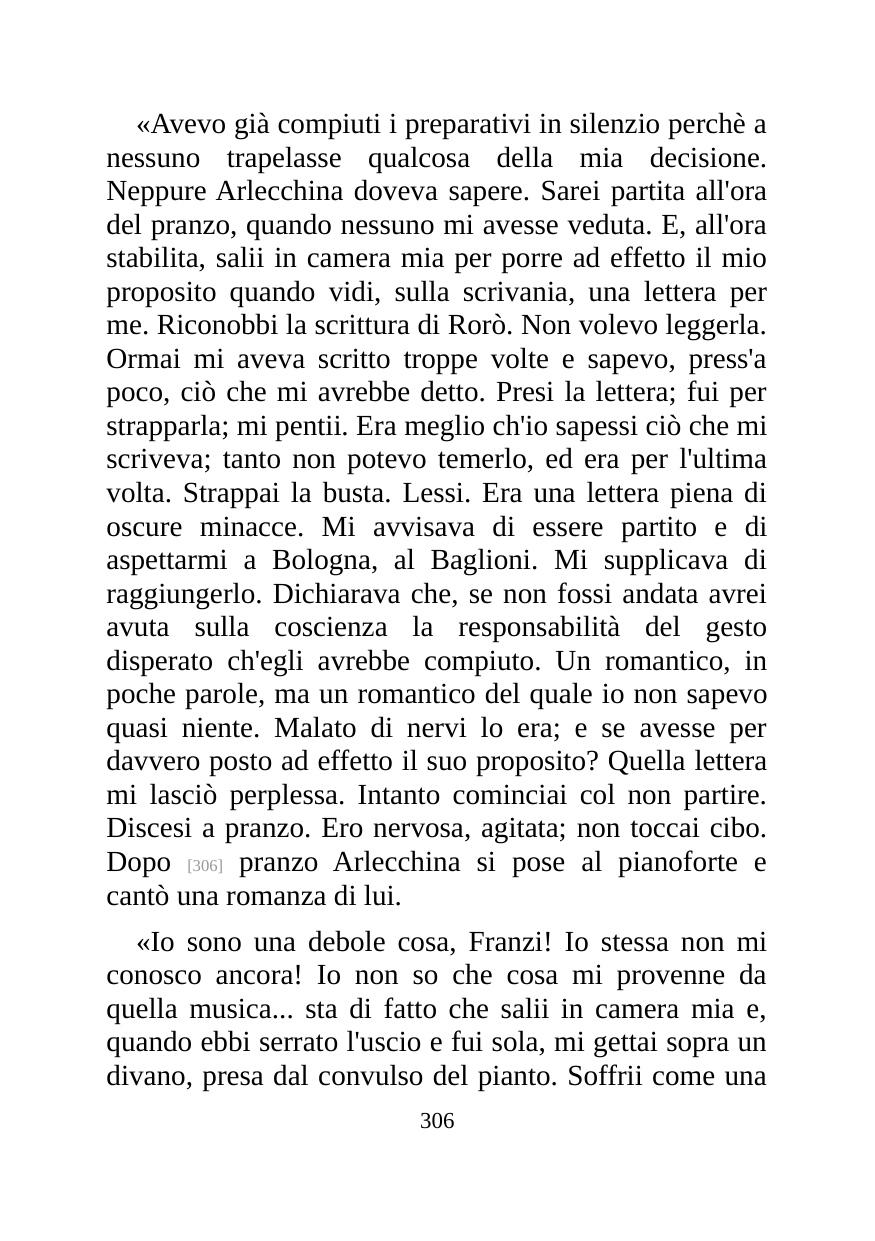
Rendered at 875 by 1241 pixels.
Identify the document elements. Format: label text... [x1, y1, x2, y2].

text «Io sono una debole cosa, Franzi! Io stessa non mi conosco ancora! Io non so che cosa mi provenne da quella musica... sta di fatto che salii in camera mia e, quando ebbi serrato l'uscio e fui sola, mi gettai sopra un divano, presa dal convulso del pianto. Soffrii come una [106, 924, 768, 1091]
text «Avevo già compiuti i preparativi in silenzio perchè a nessuno trapelasse qualcosa della mia decisione. Neppure Arlecchina doveva sapere. Sarei partita all'ora del pranzo, quando nessuno mi avesse veduta. E, all'ora stabilita, salii in camera mia per porre ad effetto il mio proposito quando vidi, sulla scrivania, una lettera per me. Riconobbi la scrittura di Rorò. Non volevo leggerla. Ormai mi aveva scritto troppe volte e sapevo, press'a poco, ciò che mi avrebbe detto. Presi la lettera; fui per strapparla; mi pentii. Era meglio ch'io sapessi ciò che mi scriveva; tanto non potevo temerlo, ed era per l'ultima volta. Strappai la busta. Lessi. Era una lettera piena di oscure minacce. Mi avvisava di essere partito e di aspettarmi a Bologna, al Baglioni. Mi supplicava di raggiungerlo. Dichiarava che, se non fossi andata avrei avuta sulla coscienza la responsabilità del gesto disperato ch'egli avrebbe compiuto. Un romantico, in poche parole, ma un romantico del quale io non sapevo quasi niente. Malato di nervi lo era; e se avesse per davvero posto ad effetto il suo proposito? Quella lettera mi lasciò perplessa. Intanto cominciai col non partire. Discesi a pranzo. Ero nervosa, agitata; non toccai cibo. Dopo [306] pranzo Arlecchina si pose al pianoforte e cantò una romanza di lui. [106, 106, 768, 911]
